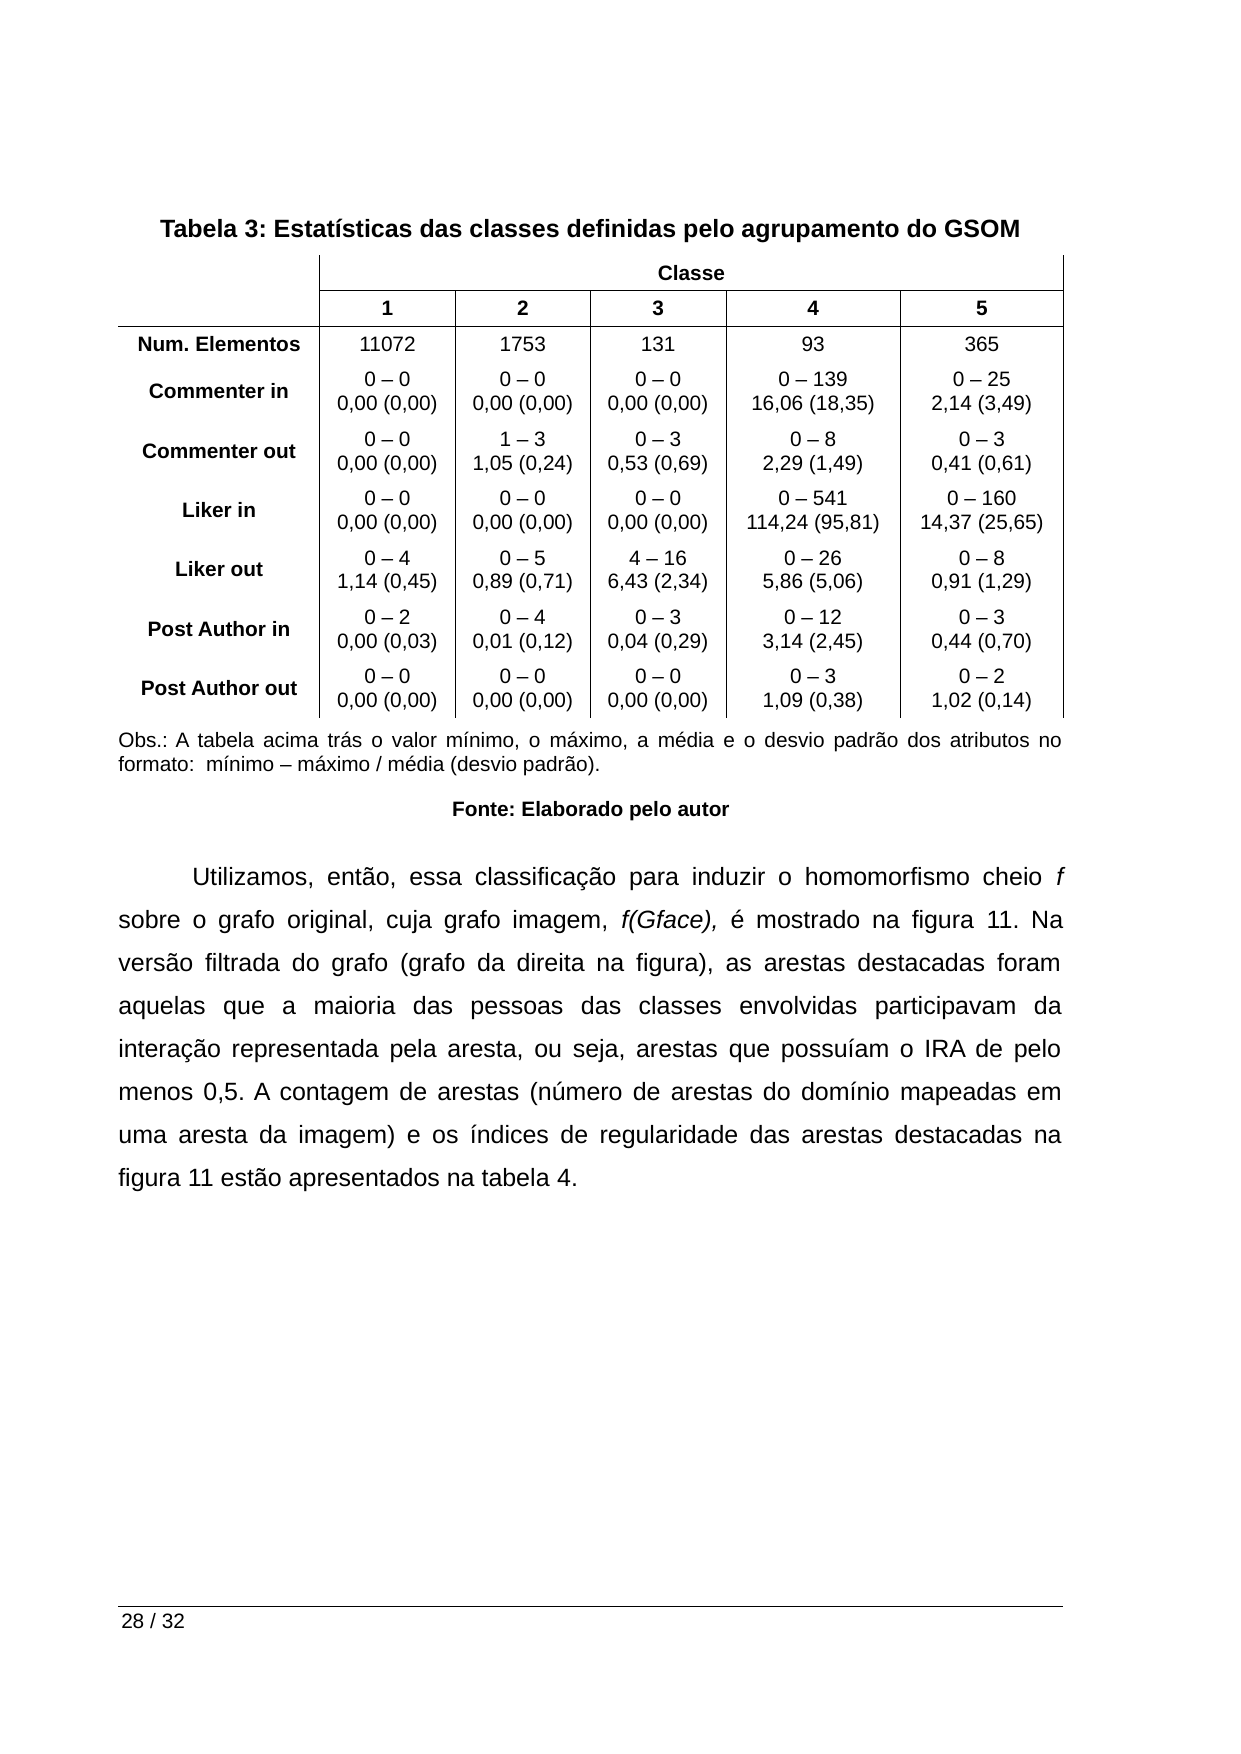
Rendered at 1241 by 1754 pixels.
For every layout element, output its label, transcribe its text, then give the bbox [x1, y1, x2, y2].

table_cell 131 [591, 327, 726, 361]
table_cell Post Author out [118, 658, 319, 718]
table_cell 0 – 0 0,00 (0,00) [320, 658, 455, 718]
table_cell 0 – 25 2,14 (3,49) [901, 361, 1063, 421]
table_cell 0 – 0 0,00 (0,00) [456, 658, 590, 718]
table_header [118, 255, 319, 290]
table_cell 0 – 5 0,89 (0,71) [456, 540, 590, 599]
table_cell 0 – 2 0,00 (0,03) [320, 599, 455, 658]
table_cell 11072 [320, 327, 455, 361]
table_cell 0 – 4 0,01 (0,12) [456, 599, 590, 658]
table_cell 365 [901, 327, 1063, 361]
table_cell 0 – 0 0,00 (0,00) [320, 421, 455, 480]
table_header Classe [320, 255, 1063, 290]
text Obs.: A tabela acima trás o valor mínimo, o máximo, a média e o desvio padrão dos atributos no formato: mínimo – máximo / média (desvio padrão). [118, 728, 1063, 776]
table_cell 2 [456, 291, 590, 326]
table_cell Commenter out [118, 421, 319, 480]
table_cell Liker out [118, 540, 319, 599]
table_cell 3 [591, 291, 726, 326]
table_cell 0 – 0 0,00 (0,00) [591, 361, 726, 421]
table_cell 0 – 3 0,04 (0,29) [591, 599, 726, 658]
table_cell 5 [901, 291, 1063, 326]
table_cell 0 – 8 0,91 (1,29) [901, 540, 1063, 599]
table_cell Num. Elementos [118, 327, 319, 361]
text Fonte: Elaborado pelo autor [118, 797, 1063, 821]
table_cell 0 – 0 0,00 (0,00) [320, 361, 455, 421]
table_cell 1753 [456, 327, 590, 361]
table_cell 0 – 0 0,00 (0,00) [591, 658, 726, 718]
table_cell 0 – 8 2,29 (1,49) [727, 421, 900, 480]
table_cell 1 [320, 291, 455, 326]
table_cell Commenter in [118, 361, 319, 421]
table_cell 0 – 541 114,24 (95,81) [727, 480, 900, 539]
table_cell 0 – 4 1,14 (0,45) [320, 540, 455, 599]
table_cell 1 – 3 1,05 (0,24) [456, 421, 590, 480]
text Utilizamos, então, essa classificação para induzir o homomorfismo cheio f sobre o grafo original, cuja grafo imagem, f(Gface), é mostrado na figura 11. Na versão filtrada do grafo (grafo da direita na figura), as arestas destacadas foram aquelas que a maioria das pessoas das classes envolvidas participavam da interação representada pela aresta, ou seja, arestas que possuíam o IRA de pelo menos 0,5. A contagem de arestas (número de arestas do domínio mapeadas em uma aresta da imagem) e os índices de regularidade das arestas destacadas na figura 11 estão apresentados na tabela 4. [118, 861, 1063, 1192]
table_cell 0 – 0 0,00 (0,00) [591, 480, 726, 539]
table_cell 0 – 139 16,06 (18,35) [727, 361, 900, 421]
table_cell 0 – 3 0,53 (0,69) [591, 421, 726, 480]
table_cell 0 – 0 0,00 (0,00) [456, 361, 590, 421]
table_cell Post Author in [118, 599, 319, 658]
table_cell 4 – 16 6,43 (2,34) [591, 540, 726, 599]
table_cell 0 – 3 0,41 (0,61) [901, 421, 1063, 480]
table_cell 0 – 160 14,37 (25,65) [901, 480, 1063, 539]
table_cell 0 – 3 0,44 (0,70) [901, 599, 1063, 658]
table_cell 0 – 12 3,14 (2,45) [727, 599, 900, 658]
table_cell 4 [727, 291, 900, 326]
text Tabela 3: Estatísticas das classes definidas pelo agrupamento do GSOM [118, 214, 1063, 243]
table_cell 0 – 0 0,00 (0,00) [456, 480, 590, 539]
table_cell 0 – 3 1,09 (0,38) [727, 658, 900, 718]
table_cell 0 – 26 5,86 (5,06) [727, 540, 900, 599]
table_cell 0 – 2 1,02 (0,14) [901, 658, 1063, 718]
table_cell 0 – 0 0,00 (0,00) [320, 480, 455, 539]
table_cell 93 [727, 327, 900, 361]
table_cell [118, 290, 319, 326]
table_cell Liker in [118, 480, 319, 539]
